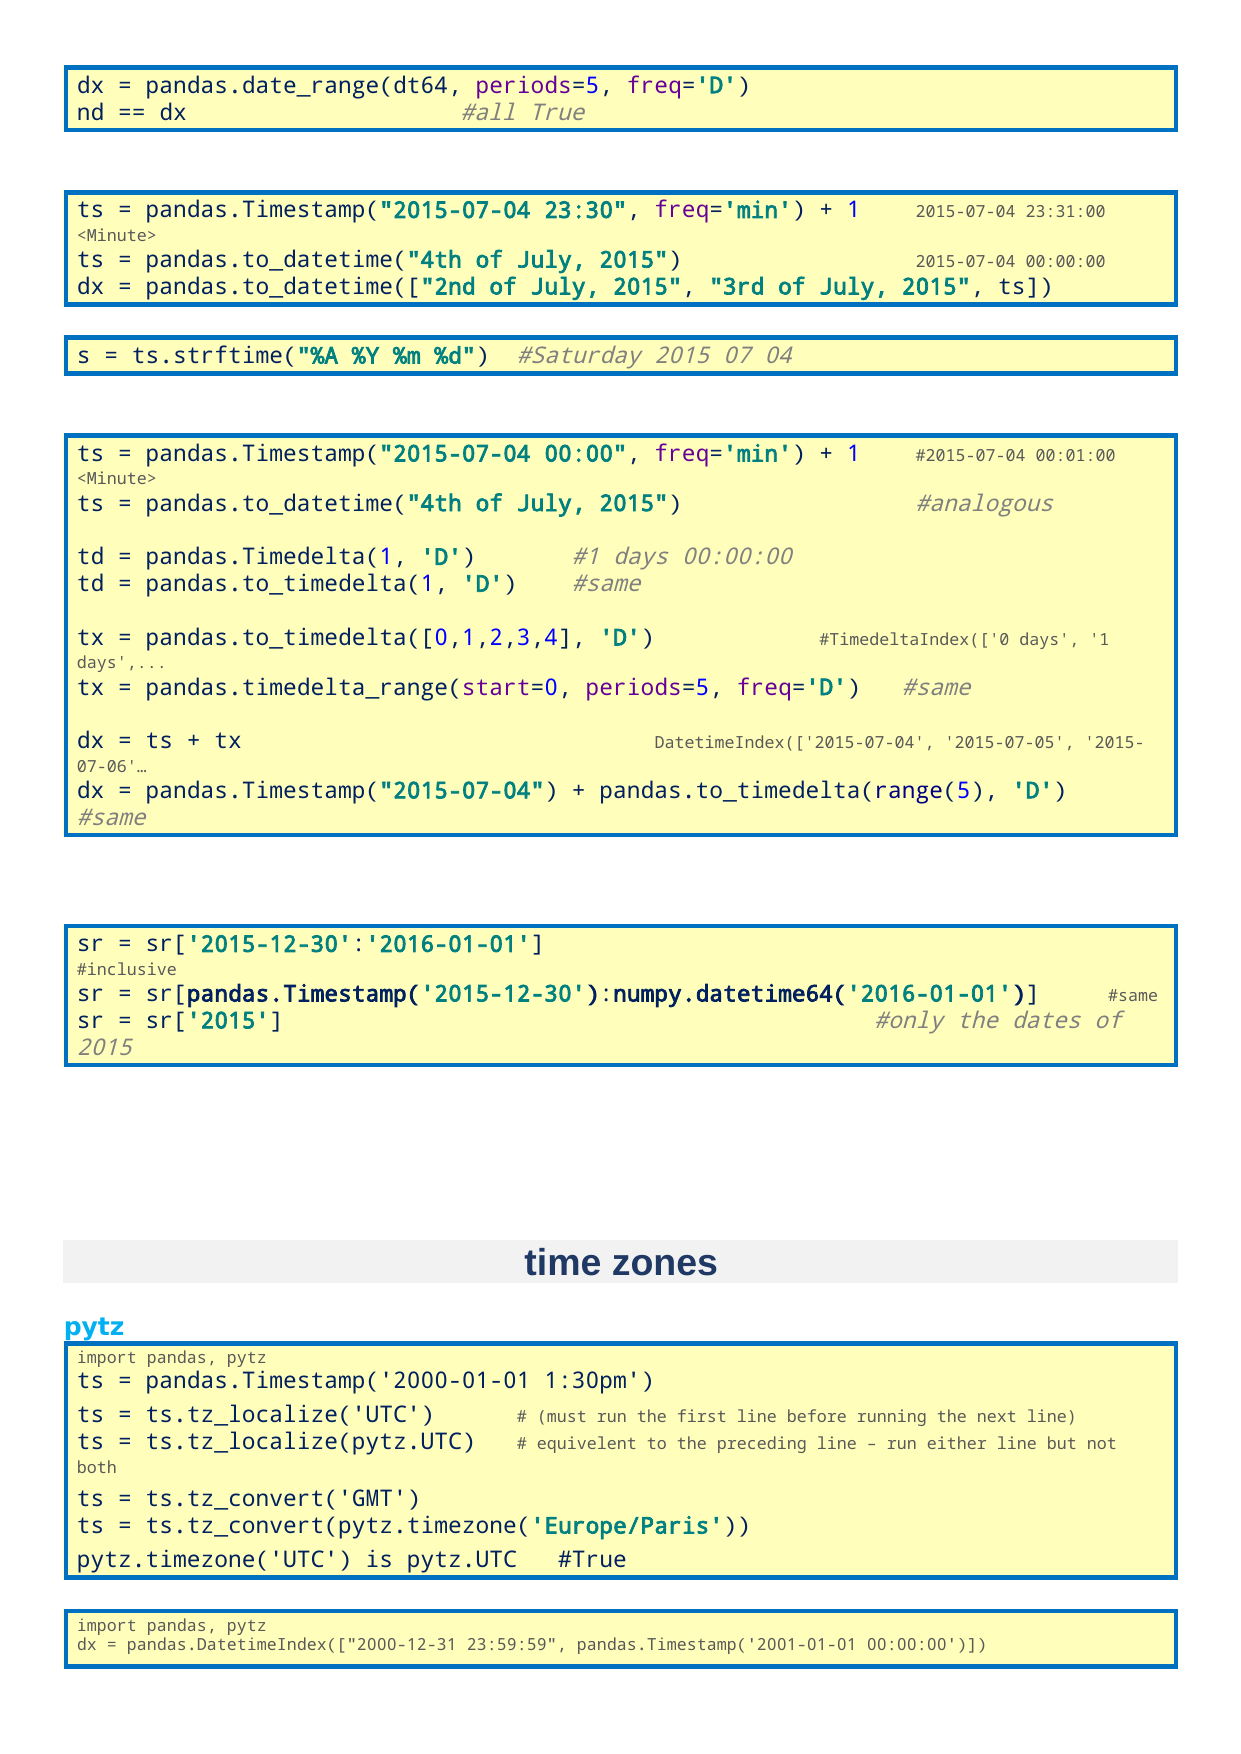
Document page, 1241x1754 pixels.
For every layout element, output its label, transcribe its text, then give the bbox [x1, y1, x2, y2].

text pytz.timezone('UTC') is pytz.UTC #True [68, 1539, 1174, 1575]
text ts = pandas.Timestamp("2015-07-04 23:30", freq='min') + 1 2015-07-04 23:31:00 <Minute> ts = pandas.to_datetime("4th of July, 2015") 2015-07-04 00:00:00 dx = pandas.to_datetime(["2nd of July, 2015", "3rd of July, 2015", ts]) [68, 195, 1174, 302]
text ts = ts.tz_convert('GMT') [68, 1478, 1174, 1505]
text dx = pandas.date_range(dt64, periods=5, freq='D') nd == dx #all True [68, 70, 1174, 128]
text ts = pandas.Timestamp("2015-07-04 00:00", freq='min') + 1 #2015-07-04 00:01:00 <Minute> ts = pandas.to_datetime("4th of July, 2015") #analogous td = pandas.Timedelta(1, 'D') #1 days 00:00:00 td = pandas.to_timedelta(1, 'D') #same tx = pandas.to_timedelta([0,1,2,3,4], 'D') #TimedeltaIndex(['0 days', '1 days',... tx = pandas.timedelta_range(start=0, periods=5, freq='D') #same dx = ts + tx DatetimeIndex(['2015-07-04', '2015-07-05', '2015-07-06'… dx = pandas.Timestamp("2015-07-04") + pandas.to_timedelta(range(5), 'D') #same [68, 438, 1174, 833]
text dx = pandas.DatetimeIndex(["2000-12-31 23:59:59", pandas.Timestamp('2001-01-01 00:00:00')]) [68, 1628, 1174, 1648]
title pytz [63, 1312, 1178, 1341]
text import pandas, pytz [68, 1346, 1174, 1361]
text import pandas, pytz [68, 1613, 1174, 1628]
text ts = ts.tz_convert(pytz.timezone('Europe/Paris')) [68, 1505, 1174, 1532]
text ts = pandas.Timestamp('2000-01-01 1:30pm') [68, 1361, 1174, 1387]
text s = ts.strftime("%A %Y %m %d") #Saturday 2015 07 04 [68, 340, 1174, 371]
text ts = ts.tz_localize('UTC') # (must run the first line before running the next line) [68, 1395, 1174, 1422]
text ts = ts.tz_localize(pytz.UTC) # equivelent to the preceding line – run either line but not both [68, 1422, 1174, 1471]
text sr = sr['2015-12-30':'2016-01-01'] #inclusive sr = sr[pandas.Timestamp('2015-12-30'):numpy.datetime64('2016-01-01')] #same sr = sr['2015'] #only the dates of 2015 [68, 928, 1174, 1063]
subtitle time zones [63, 1240, 1178, 1283]
